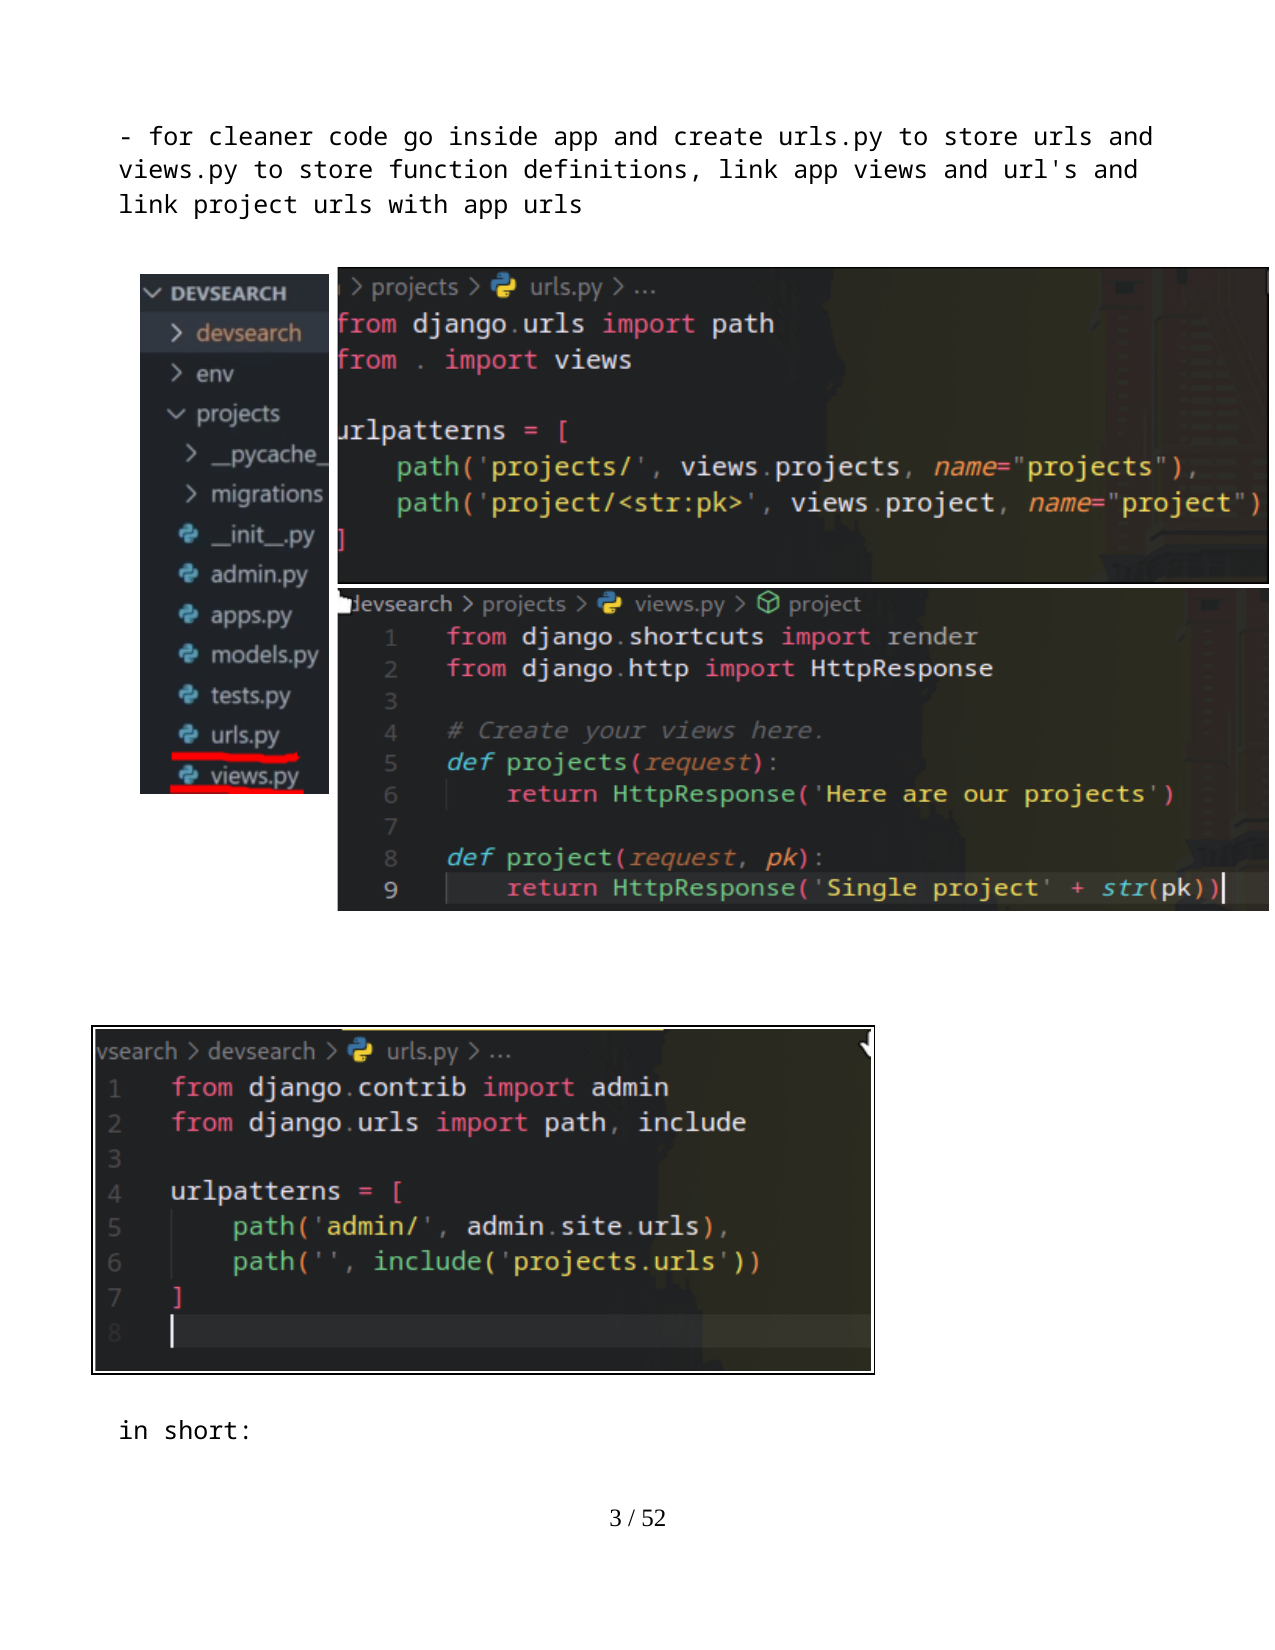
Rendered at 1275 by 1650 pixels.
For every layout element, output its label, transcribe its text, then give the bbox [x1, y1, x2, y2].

picture [337, 588, 1269, 911]
text - for cleaner code go inside app and create urls.py to store urls and views.py to store function definitions, link app views and url's and link project urls with app urls [118, 118, 1157, 220]
text in short: [118, 1412, 1157, 1447]
picture [337, 267, 1269, 584]
picture [95, 1029, 871, 1371]
picture [140, 274, 329, 794]
